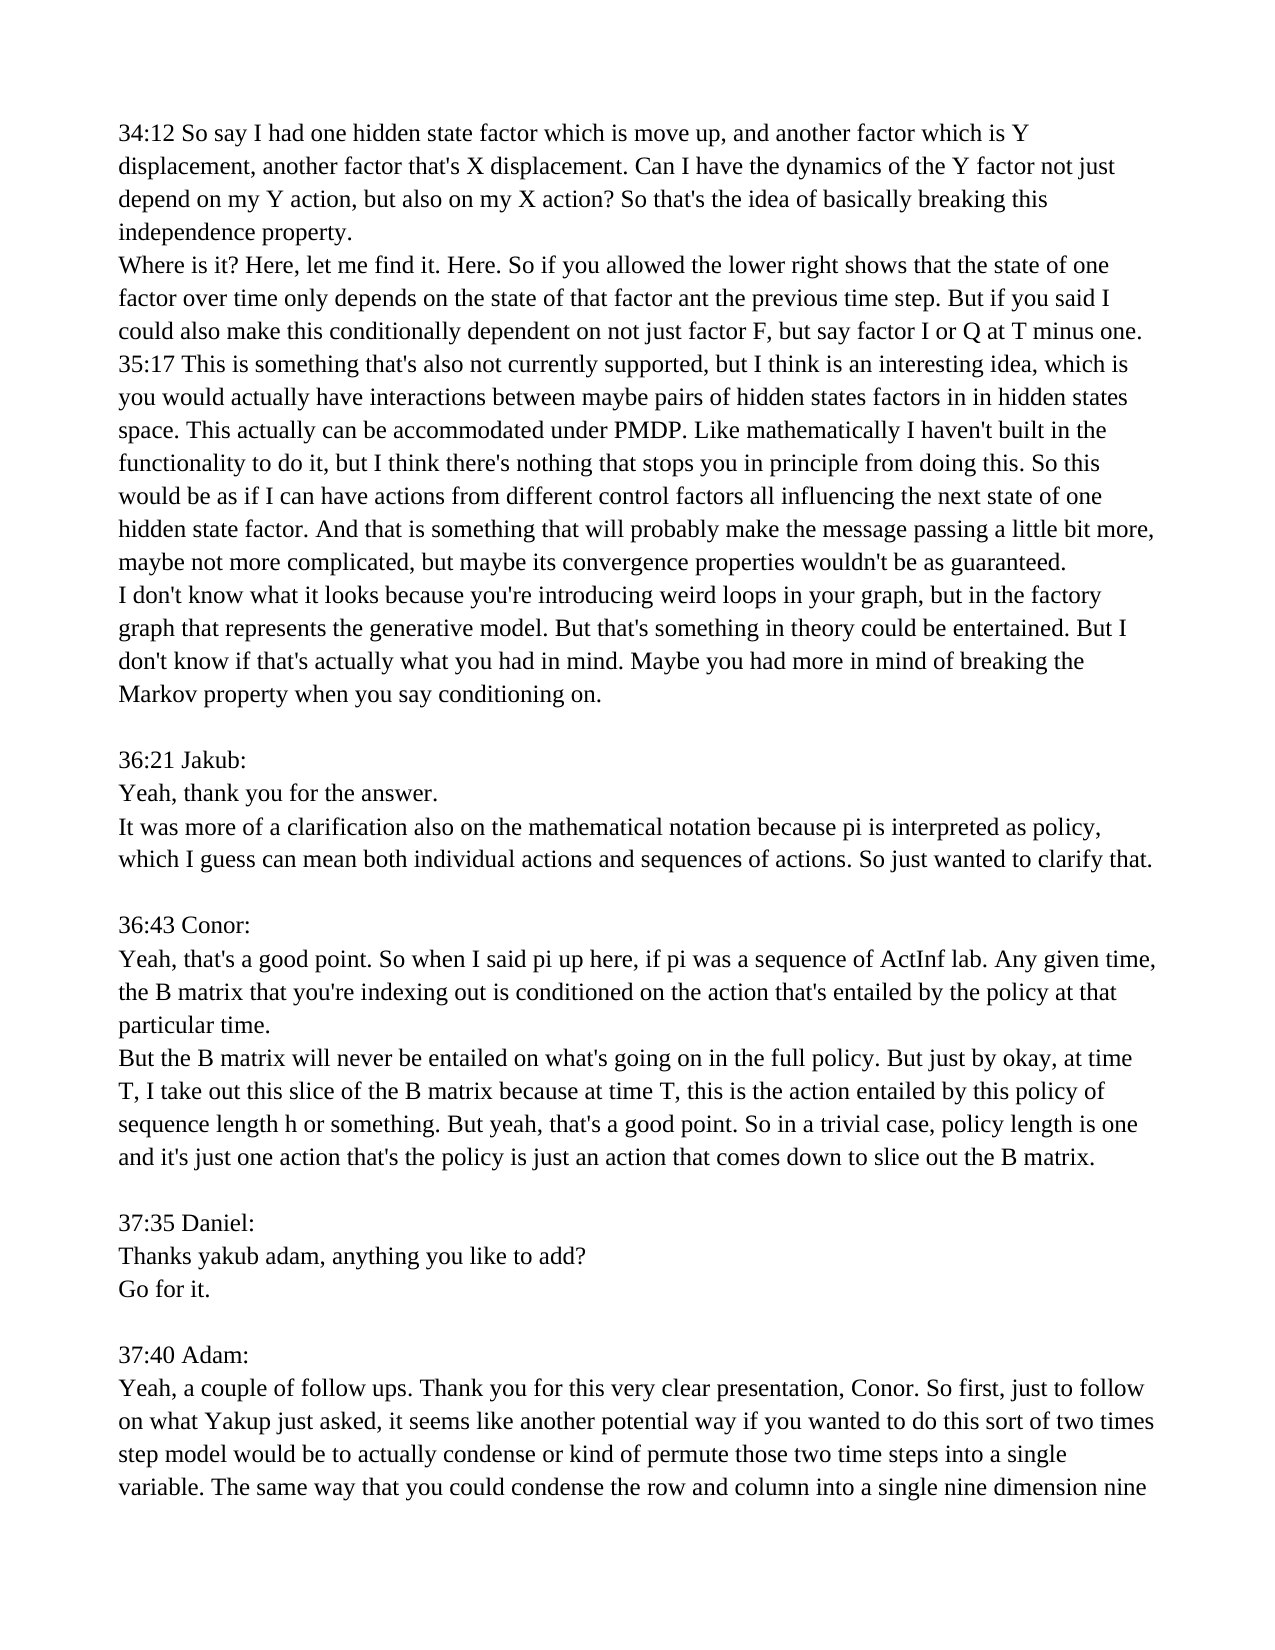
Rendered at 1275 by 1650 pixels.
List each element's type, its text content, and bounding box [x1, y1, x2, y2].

text Where is it? Here, let me find it. Here. So if you allowed the lower right shows that the state of one factor over time only depends on the state of that factor ant the previous time step. But if you said I could also make this conditionally dependent on not just factor F, but say factor I or Q at T minus one. [118, 250, 1157, 345]
text Thanks yakub adam, anything you like to add? [118, 1241, 1157, 1269]
text 37:40 Adam: [118, 1340, 1157, 1369]
text Yeah, a couple of follow ups. Thank you for this very clear presentation, Conor. So first, just to follow on what Yakup just asked, it seems like another potential way if you wanted to do this sort of two times step model would be to actually condense or kind of permute those two time steps into a single variable. The same way that you could condense the row and column into a single nine dimension nine [118, 1373, 1157, 1501]
text I don't know what it looks because you're introducing weird loops in your graph, but in the factory graph that represents the generative model. But that's something in theory could be entertained. But I don't know if that's actually what you had in mind. Maybe you had more in mind of breaking the Markov property when you say conditioning on. [118, 580, 1157, 708]
text Yeah, thank you for the answer. [118, 778, 1157, 807]
text 36:43 Conor: [118, 911, 1157, 939]
text Go for it. [118, 1274, 1157, 1303]
text 35:17 This is something that's also not currently supported, but I think is an interesting idea, which is you would actually have interactions between maybe pairs of hidden states factors in in hidden states space. This actually can be accommodated under PMDP. Like mathematically I haven't built in the functionality to do it, but I think there's nothing that stops you in principle from doing this. So this would be as if I can have actions from different control factors all influencing the next state of one hidden state factor. And that is something that will probably make the message passing a little bit more, maybe not more complicated, but maybe its convergence properties wouldn't be as guaranteed. [118, 349, 1157, 576]
text 37:35 Daniel: [118, 1208, 1157, 1237]
text But the B matrix will never be entailed on what's going on in the full policy. But just by okay, at time T, I take out this slice of the B matrix because at time T, this is the action entailed by this policy of sequence length h or something. But yeah, that's a good point. So in a trivial case, policy length is one and it's just one action that's the policy is just an action that comes down to slice out the B matrix. [118, 1043, 1157, 1171]
text 36:21 Jakub: [118, 746, 1157, 774]
text 34:12 So say I had one hidden state factor which is move up, and another factor which is Y displacement, another factor that's X displacement. Can I have the dynamics of the Y factor not just depend on my Y action, but also on my X action? So that's the idea of basically breaking this independence property. [118, 118, 1157, 246]
text Yeah, that's a good point. So when I said pi up here, if pi was a sequence of ActInf lab. Any given time, the B matrix that you're indexing out is conditioned on the action that's entailed by the policy at that particular time. [118, 944, 1157, 1038]
text It was more of a clarification also on the mathematical notation because pi is interpreted as policy, which I guess can mean both individual actions and sequences of actions. So just wanted to clarify that. [118, 812, 1157, 873]
